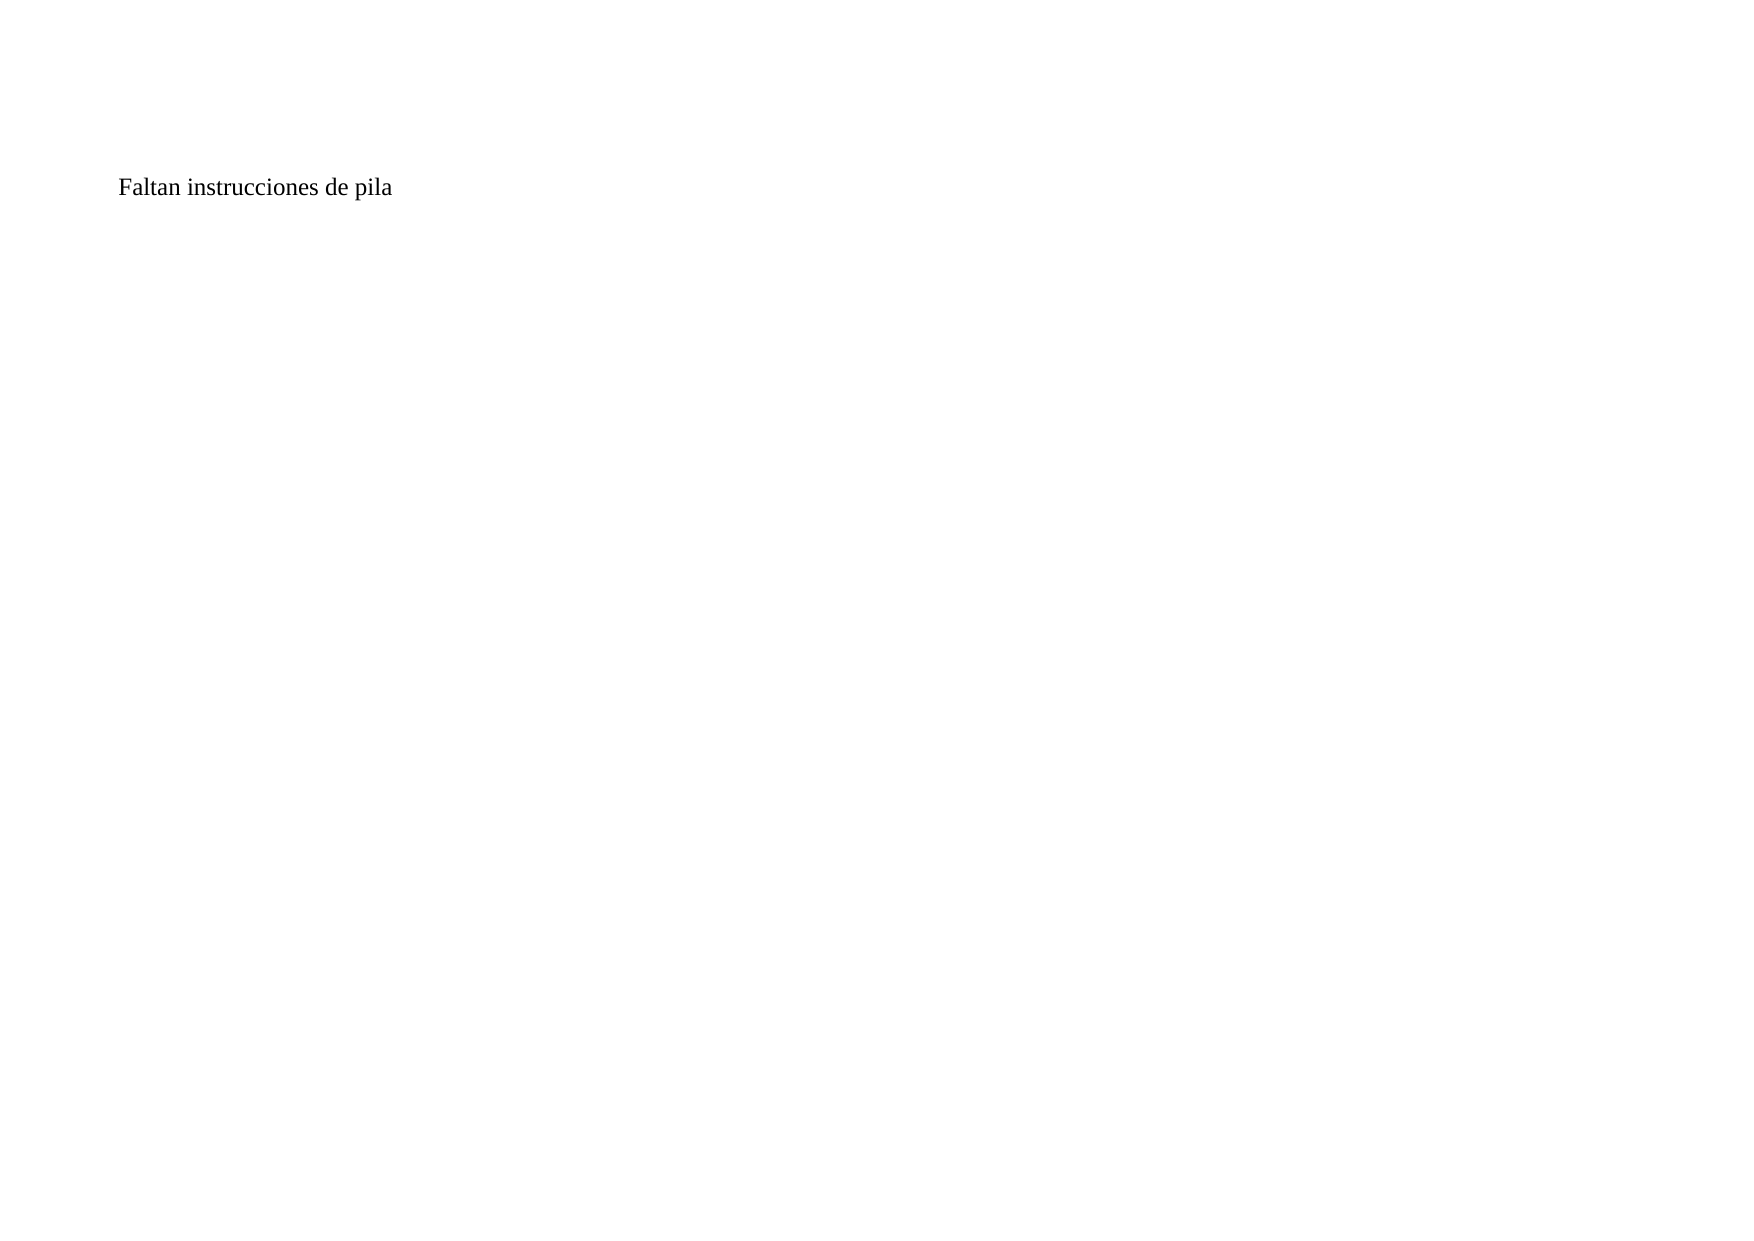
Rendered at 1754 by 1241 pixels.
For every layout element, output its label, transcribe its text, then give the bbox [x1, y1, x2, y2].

text Faltan instrucciones de pila [118, 172, 1636, 201]
